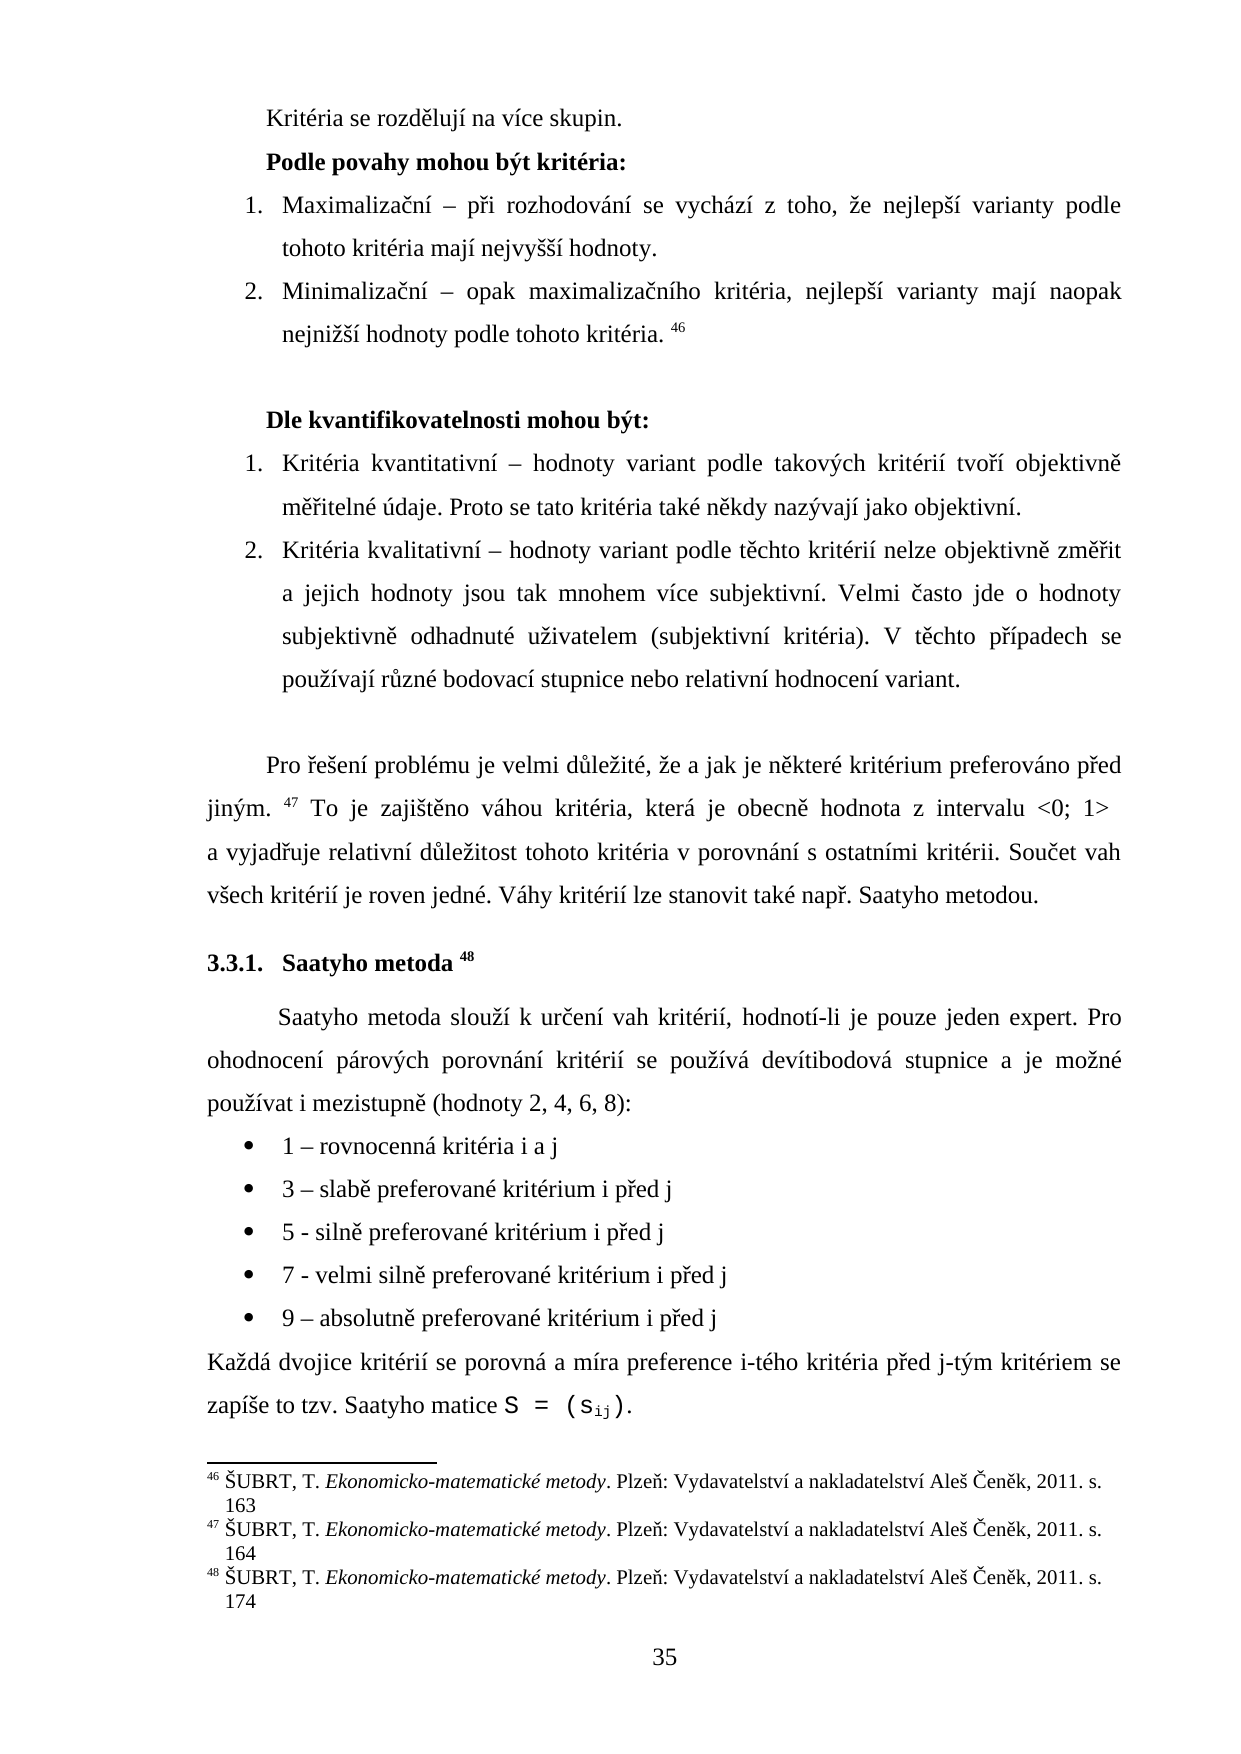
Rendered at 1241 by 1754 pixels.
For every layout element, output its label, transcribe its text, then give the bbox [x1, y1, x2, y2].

list ŠUBRT, T. Ekonomicko-matematické metody. Plzeň: Vydavatelství a nakladatelství Aleš Čeněk, 2011. s. 174 [207, 1565, 1122, 1613]
list Kritéria kvalitativní – hodnoty variant podle těchto kritérií nelze objektivně změřit a jejich hodnoty jsou tak mnohem více subjektivní. Velmi často jde o hodnoty subjektivně odhadnuté uživatelem (subjektivní kritéria). V těchto případech se používají různé bodovací stupnice nebo relativní hodnocení variant. [244, 535, 1122, 693]
text Podle povahy mohou být kritéria: [207, 147, 1122, 175]
list Kritéria kvantitativní – hodnoty variant podle takových kritérií tvoří objektivně měřitelné údaje. Proto se tato kritéria také někdy nazývají jako objektivní. [244, 448, 1122, 520]
list ŠUBRT, T. Ekonomicko-matematické metody. Plzeň: Vydavatelství a nakladatelství Aleš Čeněk, 2011. s. 164 [207, 1517, 1122, 1565]
list 3 – slabě preferované kritérium i před j [244, 1174, 1122, 1203]
text Saatyho metoda slouží k určení vah kritérií, hodnotí-li je pouze jeden expert. Pro ohodnocení párových porovnání kritérií se používá devítibodová stupnice a je možné používat i mezistupně (hodnoty 2, 4, 6, 8): [207, 1002, 1122, 1117]
list Minimalizační – opak maximalizačního kritéria, nejlepší varianty mají naopak nejnižší hodnoty podle tohoto kritéria. [244, 276, 1122, 348]
text Dle kvantifikovatelnosti mohou být: [207, 405, 1122, 434]
text Pro řešení problému je velmi důležité, že a jak je některé kritérium preferováno před jiným. To je zajištěno váhou kritéria, která je obecně hodnota z intervalu <0; 1> a vyjadřuje relativní důležitost tohoto kritéria v porovnání s ostatními kritérii. Součet vah všech kritérií je roven jedné. Váhy kritérií lze stanovit také např. Saatyho metodou. [207, 750, 1122, 908]
list 1 – rovnocenná kritéria i a j [244, 1131, 1122, 1160]
list ŠUBRT, T. Ekonomicko-matematické metody. Plzeň: Vydavatelství a nakladatelství Aleš Čeněk, 2011. s. 163 [207, 1469, 1122, 1517]
list 5 - silně preferované kritérium i před j [244, 1217, 1122, 1246]
list Maximalizační – při rozhodování se vychází z toho, že nejlepší varianty podle tohoto kritéria mají nejvyšší hodnoty. [244, 190, 1122, 262]
text Kritéria se rozdělují na více skupin. [207, 103, 1122, 132]
list 9 – absolutně preferované kritérium i před j [244, 1303, 1122, 1332]
text Každá dvojice kritérií se porovná a míra preference i-tého kritéria před j-tým kritériem se zapíše to tzv. Saatyho matice S = (sij). [207, 1347, 1122, 1421]
list 7 - velmi silně preferované kritérium i před j [244, 1260, 1122, 1289]
subtitle Saatyho metoda [207, 948, 1122, 977]
